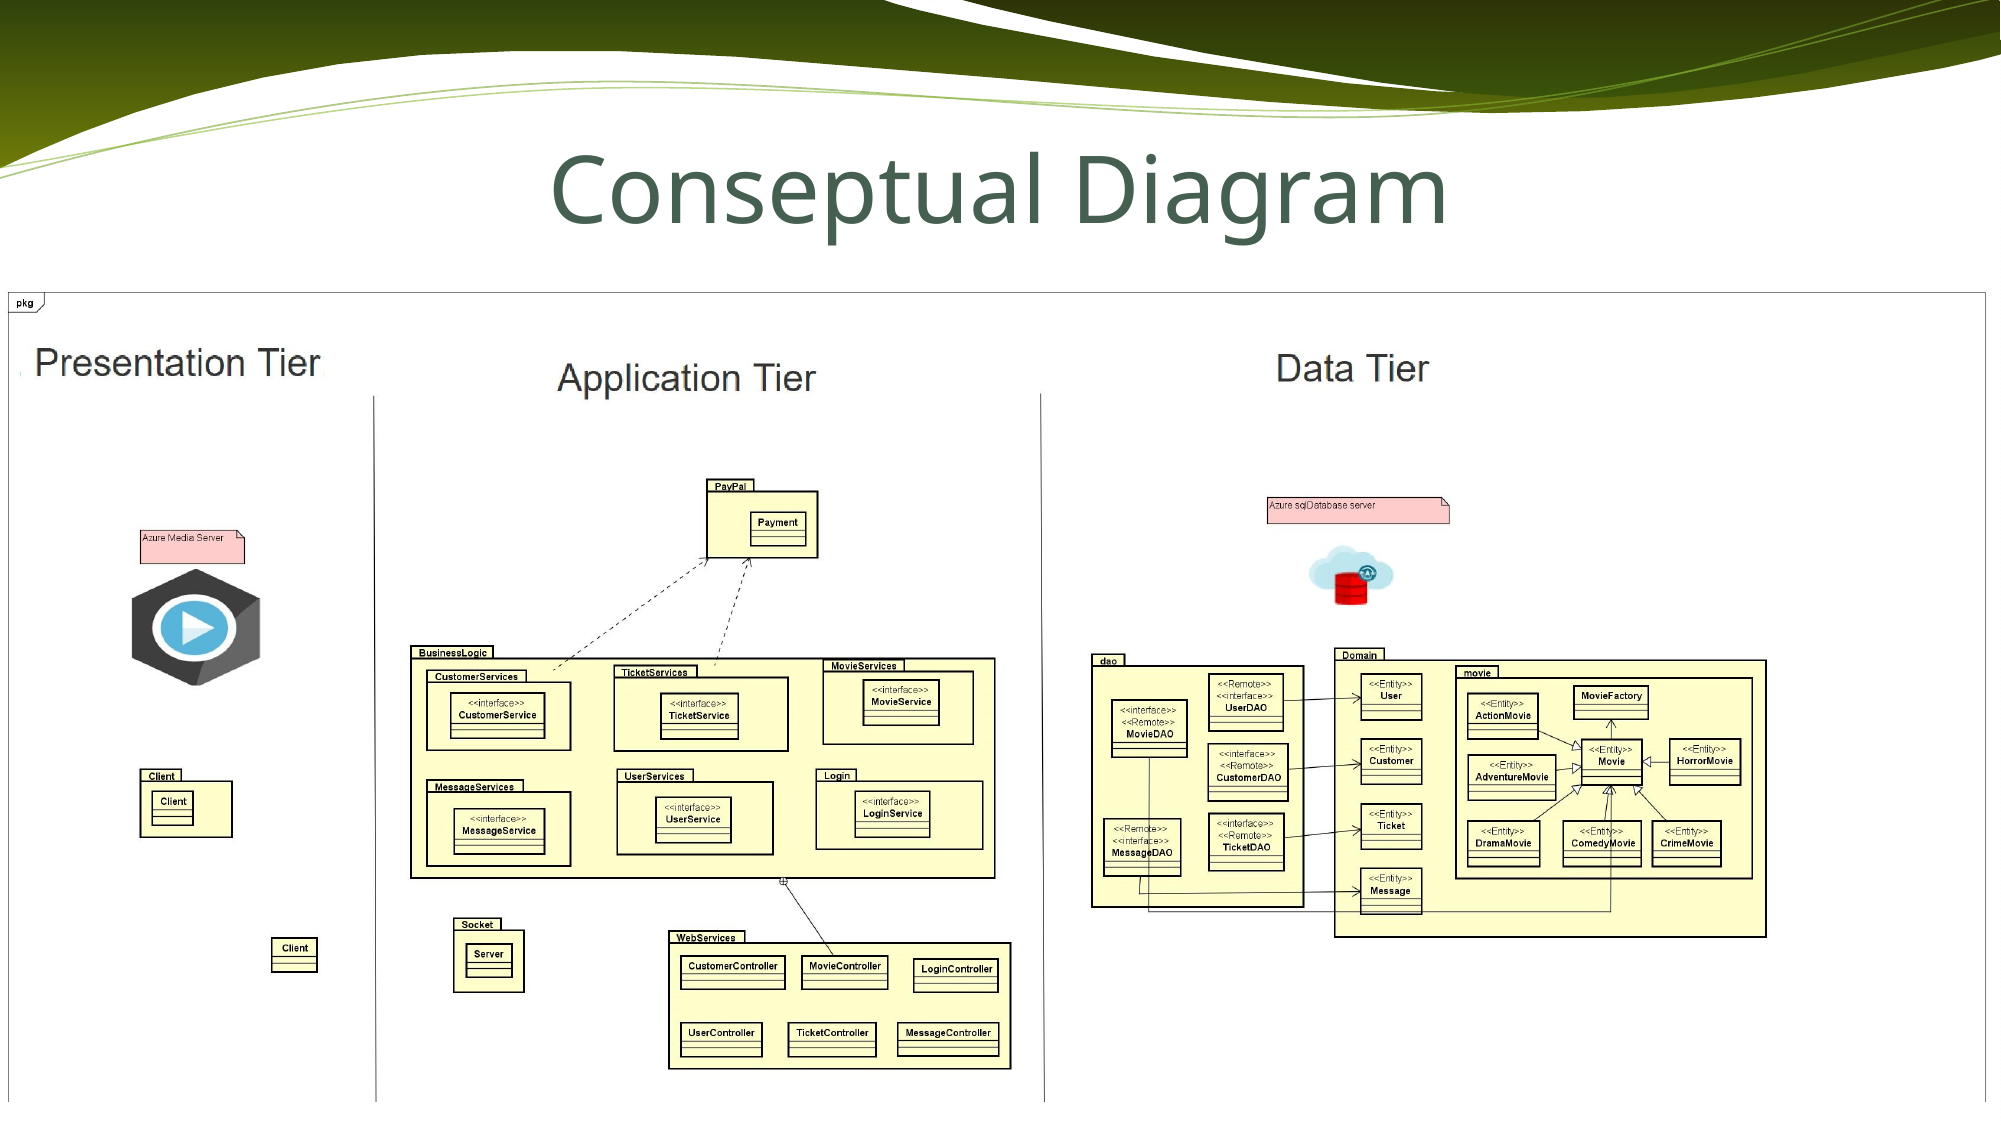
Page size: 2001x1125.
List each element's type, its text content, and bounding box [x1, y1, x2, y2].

picture [0, 284, 2000, 1102]
title Conseptual Diagram [99, 115, 1900, 243]
